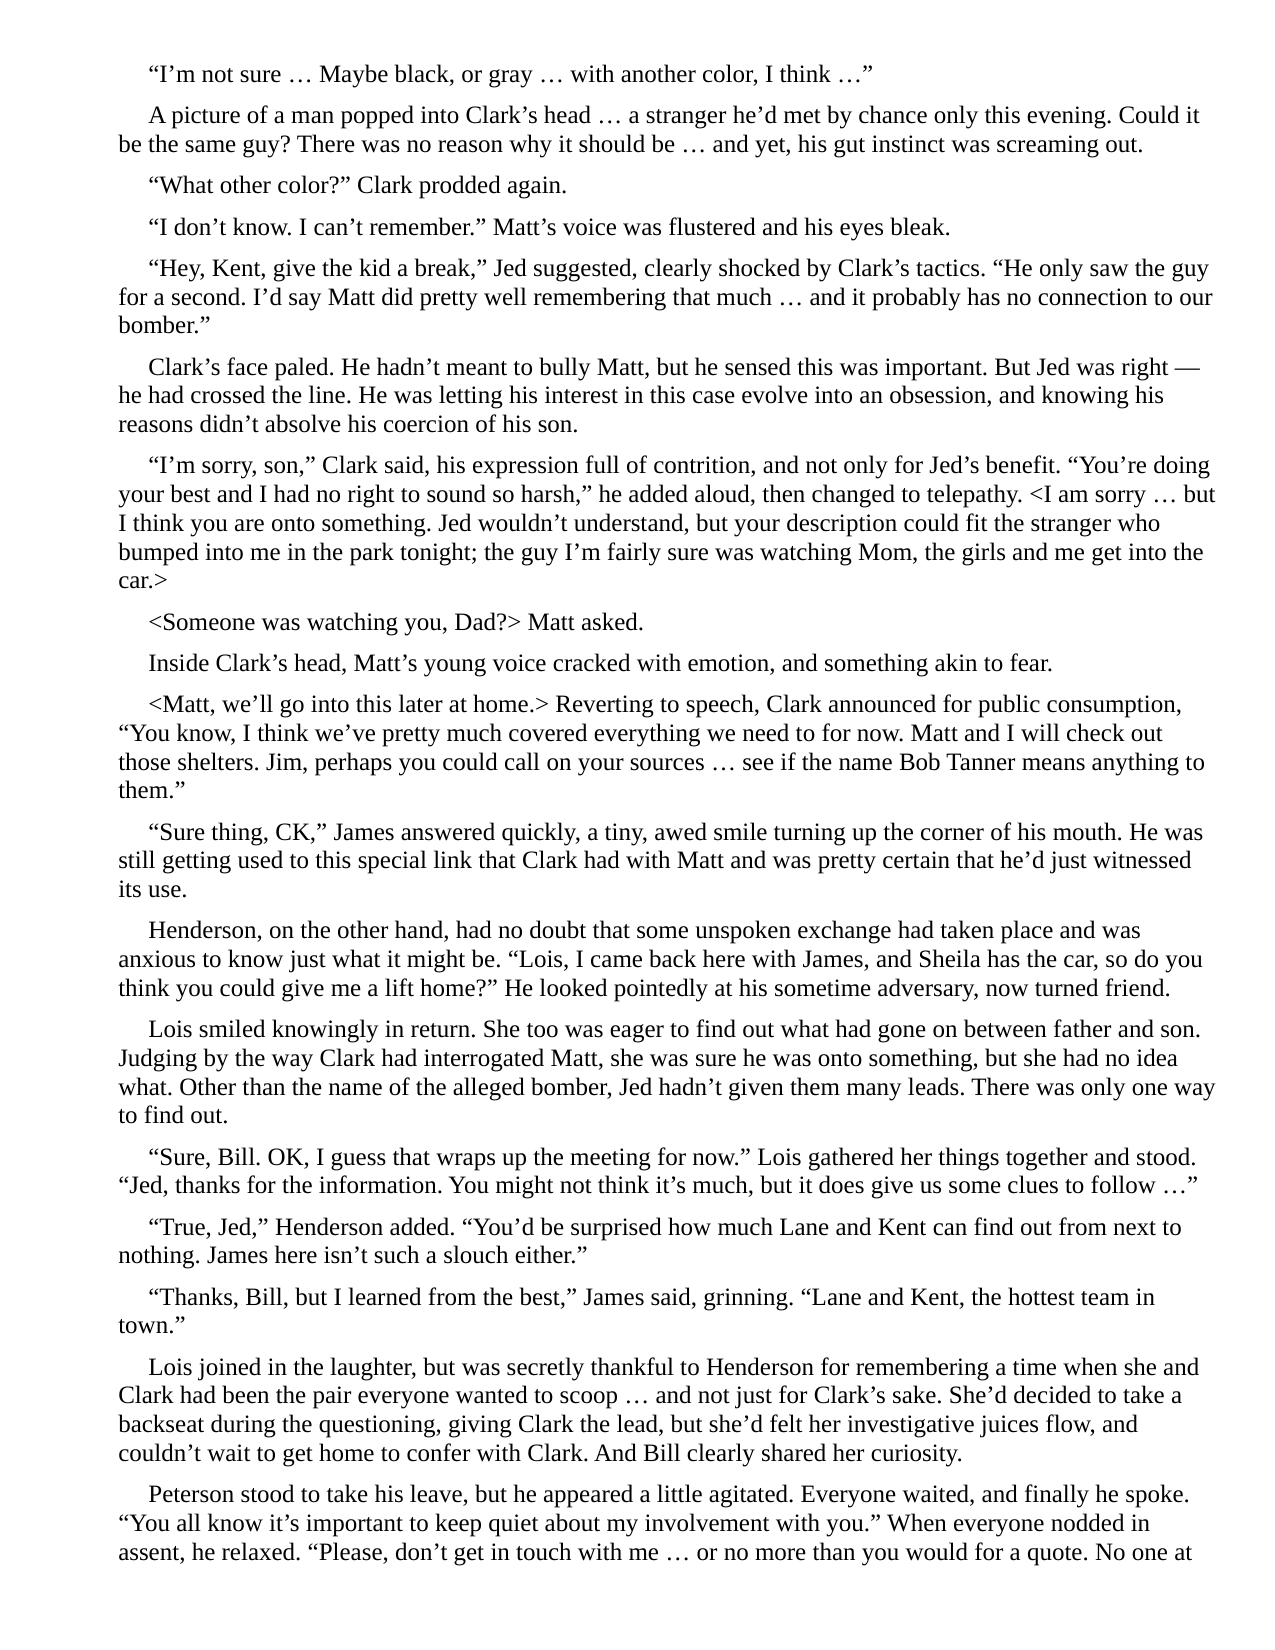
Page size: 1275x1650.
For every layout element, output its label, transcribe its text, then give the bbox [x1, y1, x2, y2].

text A picture of a man popped into Clark’s head … a stranger he’d met by chance only this evening. Could it be the same guy? There was no reason why it should be … and yet, his gut instinct was screaming out. [118, 100, 1216, 158]
text “I’m sorry, son,” Clark said, his expression full of contrition, and not only for Jed’s benefit. “You’re doing your best and I had no right to sound so harsh,” he added aloud, then changed to telepathy. <I am sorry … but I think you are onto something. Jed wouldn’t understand, but your description could fit the stranger who bumped into me in the park tonight; the guy I’m fairly sure was watching Mom, the girls and me get into the car.> [118, 450, 1216, 594]
text “Thanks, Bill, but I learned from the best,” James said, grinning. “Lane and Kent, the hottest team in town.” [118, 1282, 1216, 1339]
text “Sure thing, CK,” James answered quickly, a tiny, awed smile turning up the corner of his mouth. He was still getting used to this special link that Clark had with Matt and was pretty certain that he’d just witnessed its use. [118, 817, 1216, 903]
text Lois joined in the laughter, but was secretly thankful to Henderson for remembering a time when she and Clark had been the pair everyone wanted to scoop … and not just for Clark’s sake. She’d decided to take a backseat during the questioning, giving Clark the lead, but she’d felt her investigative juices flow, and couldn’t wait to get home to confer with Clark. And Bill clearly shared her curiosity. [118, 1352, 1216, 1467]
text Lois smiled knowingly in return. She too was eager to find out what had gone on between father and son. Judging by the way Clark had interrogated Matt, she was sure he was onto something, but she had no idea what. Other than the name of the alleged bomber, Jed hadn’t given them many leads. There was only one way to find out. [118, 1014, 1216, 1129]
text “I’m not sure … Maybe black, or gray … with another color, I think …” [118, 59, 1216, 88]
text Peterson stood to take his leave, but he appeared a little agitated. Everyone waited, and finally he spoke. “You all know it’s important to keep quiet about my involvement with you.” When everyone nodded in assent, he relaxed. “Please, don’t get in touch with me … or no more than you would for a quote. No one at [118, 1479, 1216, 1565]
text “True, Jed,” Henderson added. “You’d be surprised how much Lane and Kent can find out from next to nothing. James here isn’t such a slouch either.” [118, 1212, 1216, 1269]
text Inside Clark’s head, Matt’s young voice cracked with emotion, and something akin to fear. [118, 648, 1216, 677]
text <Someone was watching you, Dad?> Matt asked. [118, 607, 1216, 635]
text “I don’t know. I can’t remember.” Matt’s voice was flustered and his eyes bleak. [118, 212, 1216, 240]
text “Hey, Kent, give the kid a break,” Jed suggested, clearly shocked by Clark’s tactics. “He only saw the guy for a second. I’d say Matt did pretty well remembering that much … and it probably has no connection to our bomber.” [118, 253, 1216, 339]
text Clark’s face paled. He hadn’t meant to bully Matt, but he sensed this was important. But Jed was right — he had crossed the line. He was letting his interest in this case evolve into an obsession, and knowing his reasons didn’t absolve his coercion of his son. [118, 352, 1216, 438]
text Henderson, on the other hand, had no doubt that some unspoken exchange had taken place and was anxious to know just what it might be. “Lois, I came back here with James, and Sheila has the car, so do you think you could give me a lift home?” He looked pointedly at his sometime adversary, now turned friend. [118, 915, 1216, 1002]
text “Sure, Bill. OK, I guess that wraps up the meeting for now.” Lois gathered her things together and stood. “Jed, thanks for the information. You might not think it’s much, but it does give us some clues to follow …” [118, 1142, 1216, 1199]
text <Matt, we’ll go into this later at home.> Reverting to speech, Clark announced for public consumption, “You know, I think we’ve pretty much covered everything we need to for now. Matt and I will check out those shelters. Jim, perhaps you could call on your sources … see if the name Bob Tanner means anything to them.” [118, 689, 1216, 804]
text “What other color?” Clark prodded again. [118, 170, 1216, 199]
